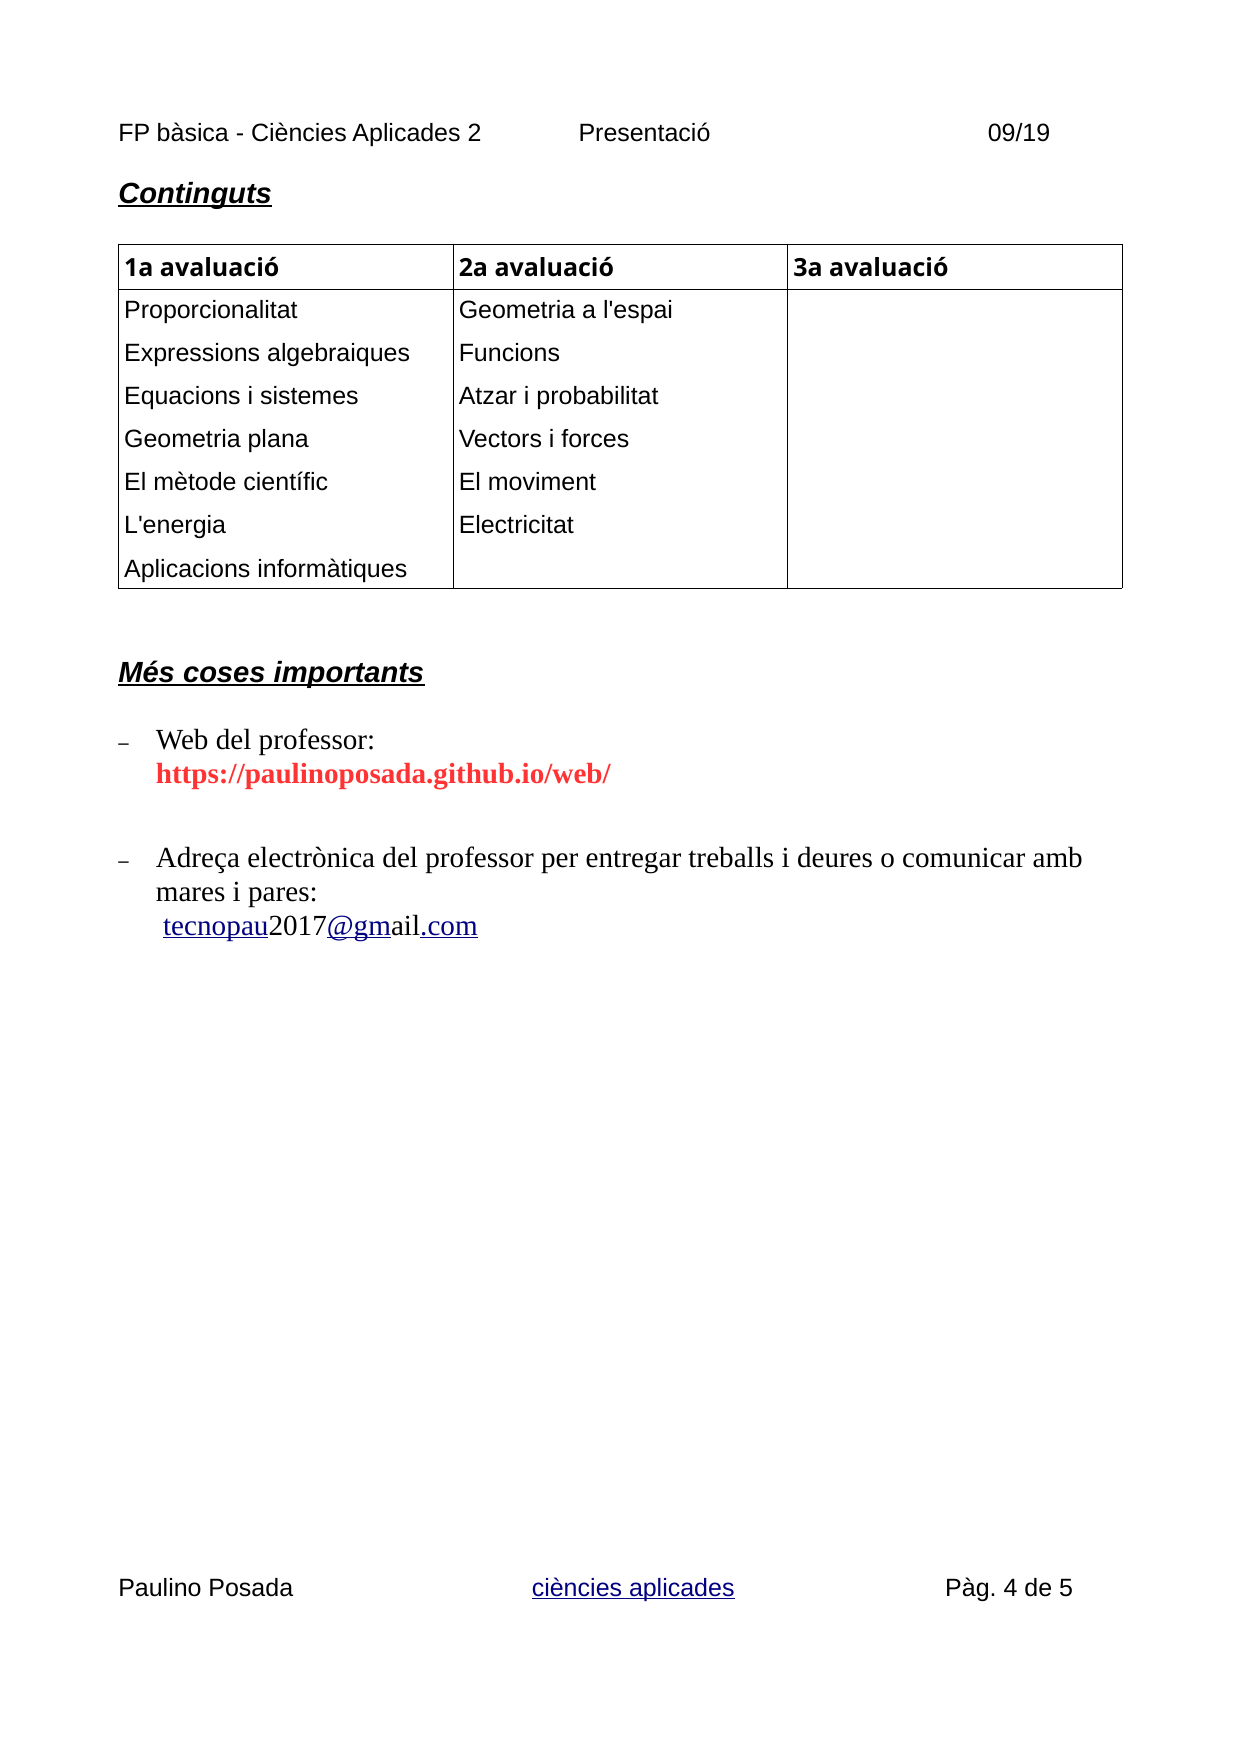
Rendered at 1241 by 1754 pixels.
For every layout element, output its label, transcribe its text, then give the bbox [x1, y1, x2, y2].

table_header 2a avaluació [454, 245, 787, 289]
list tecnopau2017@gmail.com [118, 908, 1122, 941]
list Web del professor: [118, 722, 1122, 756]
list Adreça electrònica del professor per entregar treballs i deures o comunicar amb mares i pares: [118, 841, 1122, 908]
table_cell [788, 290, 1122, 588]
table_cell Geometria a l'espai Funcions Atzar i probabilitat Vectors i forces El moviment Electricitat [454, 290, 787, 588]
text Continguts [118, 176, 1122, 210]
table_header 3a avaluació [788, 245, 1122, 289]
table_header 1a avaluació [119, 245, 453, 289]
table_cell Proporcionalitat Expressions algebraiques Equacions i sistemes Geometria plana El mètode científic L'energia Aplicacions informàtiques [119, 290, 453, 588]
list https://paulinoposada.github.io/web/ [118, 756, 1122, 789]
text Més coses importants [118, 655, 1122, 689]
